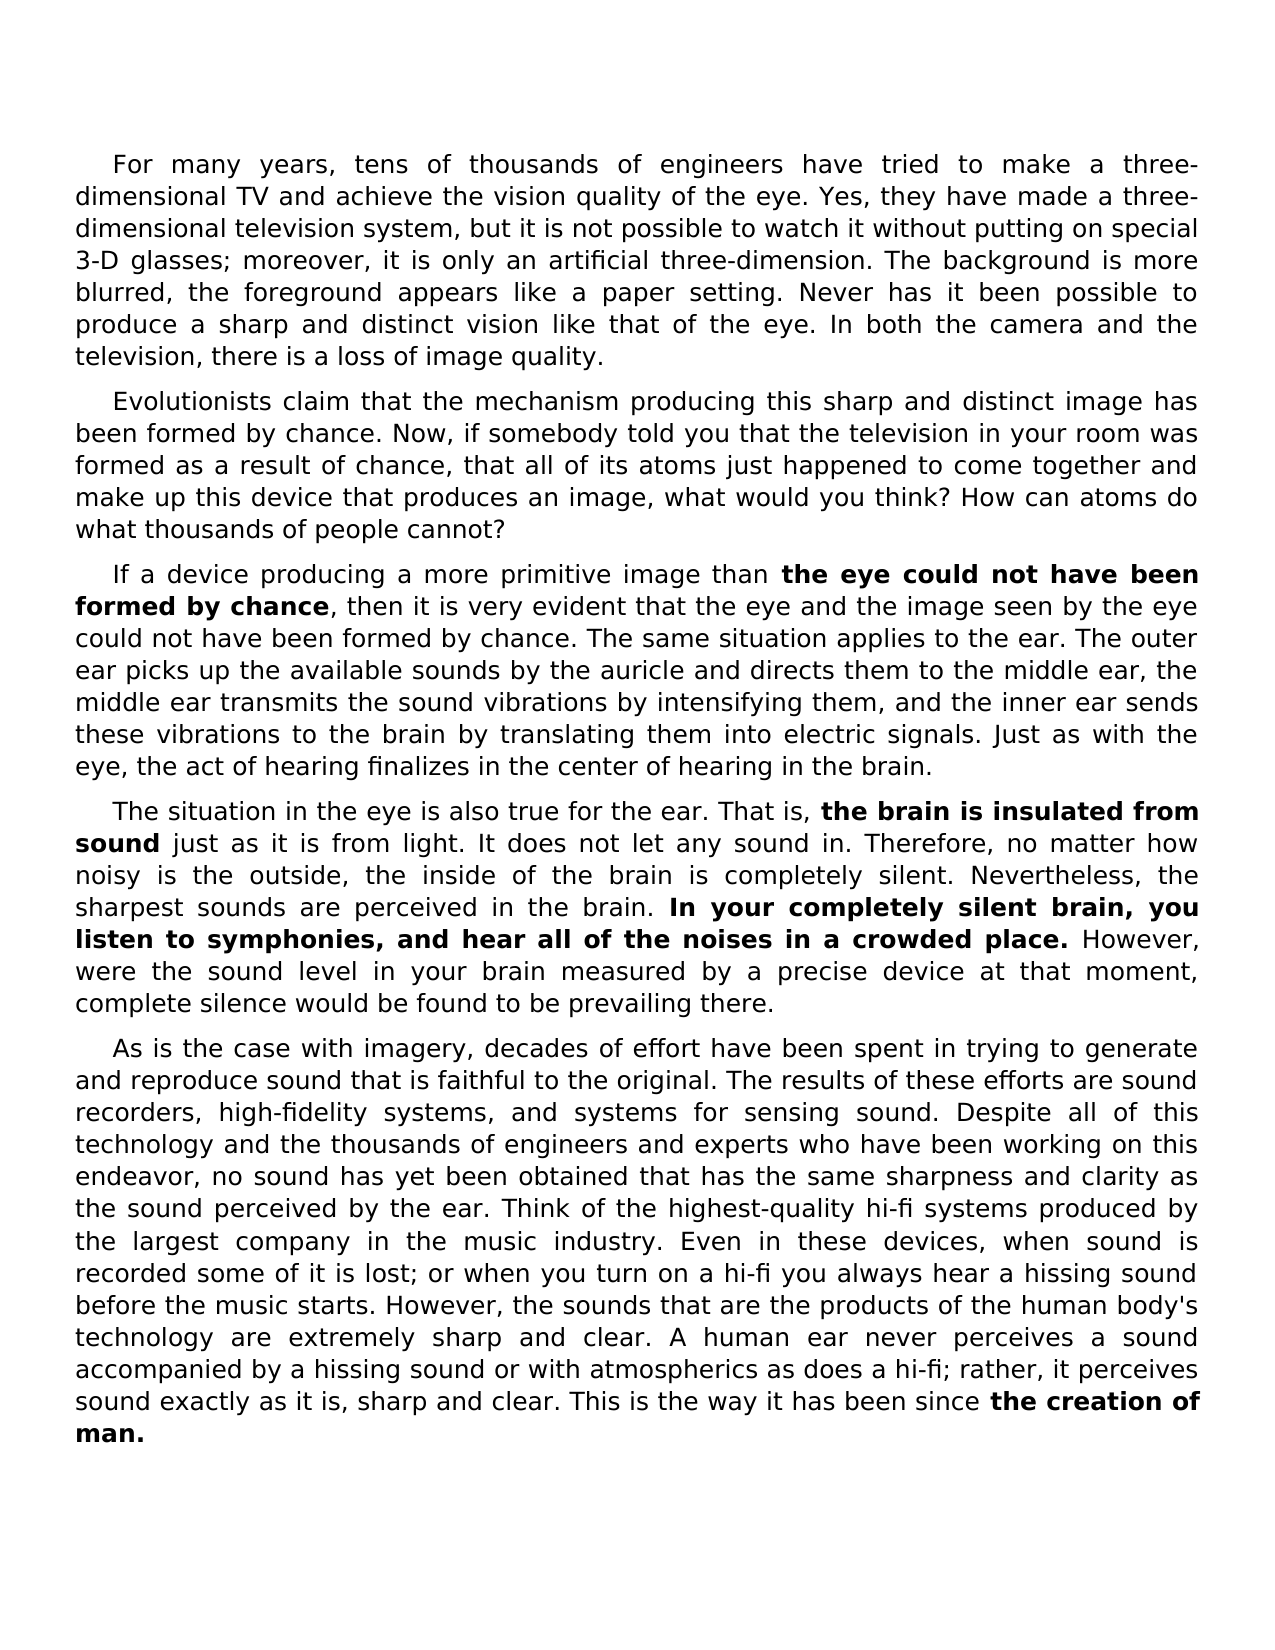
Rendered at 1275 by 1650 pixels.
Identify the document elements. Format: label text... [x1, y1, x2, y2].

text As is the case with imagery, decades of effort have been spent in trying to generate and reproduce sound that is faithful to the original. The results of these efforts are sound recorders, high-fidelity systems, and systems for sensing sound. Despite all of this technology and the thousands of engineers and experts who have been working on this endeavor, no sound has yet been obtained that has the same sharpness and clarity as the sound perceived by the ear. Think of the highest-quality hi-fi systems produced by the largest company in the music industry. Even in these devices, when sound is recorded some of it is lost; or when you turn on a hi-fi you always hear a hissing sound before the music starts. However, the sounds that are the products of the human body's technology are extremely sharp and clear. A human ear never perceives a sound accompanied by a hissing sound or with atmospherics as does a hi-fi; rather, it perceives sound exactly as it is, sharp and clear. This is the way it has been since the creation of man. [75, 1034, 1200, 1448]
text For many years, tens of thousands of engineers have tried to make a three-dimensional TV and achieve the vision quality of the eye. Yes, they have made a three-dimensional television system, but it is not possible to watch it without putting on special 3-D glasses; moreover, it is only an artificial three-dimension. The background is more blurred, the foreground appears like a paper setting. Never has it been possible to produce a sharp and distinct vision like that of the eye. In both the camera and the television, there is a loss of image quality. [75, 150, 1200, 372]
text Evolutionists claim that the mechanism producing this sharp and distinct image has been formed by chance. Now, if somebody told you that the television in your room was formed as a result of chance, that all of its atoms just happened to come together and make up this device that produces an image, what would you think? How can atoms do what thousands of people cannot? [75, 387, 1200, 544]
text If a device producing a more primitive image than the eye could not have been formed by chance, then it is very evident that the eye and the image seen by the eye could not have been formed by chance. The same situation applies to the ear. The outer ear picks up the available sounds by the auricle and directs them to the middle ear, the middle ear transmits the sound vibrations by intensifying them, and the inner ear sends these vibrations to the brain by translating them into electric signals. Just as with the eye, the act of hearing finalizes in the center of hearing in the brain. [75, 560, 1200, 782]
text The situation in the eye is also true for the ear. That is, the brain is insulated from sound just as it is from light. It does not let any sound in. Therefore, no matter how noisy is the outside, the inside of the brain is completely silent. Nevertheless, the sharpest sounds are perceived in the brain. In your completely silent brain, you listen to symphonies, and hear all of the noises in a crowded place. However, were the sound level in your brain measured by a precise device at that moment, complete silence would be found to be prevailing there. [75, 797, 1200, 1019]
